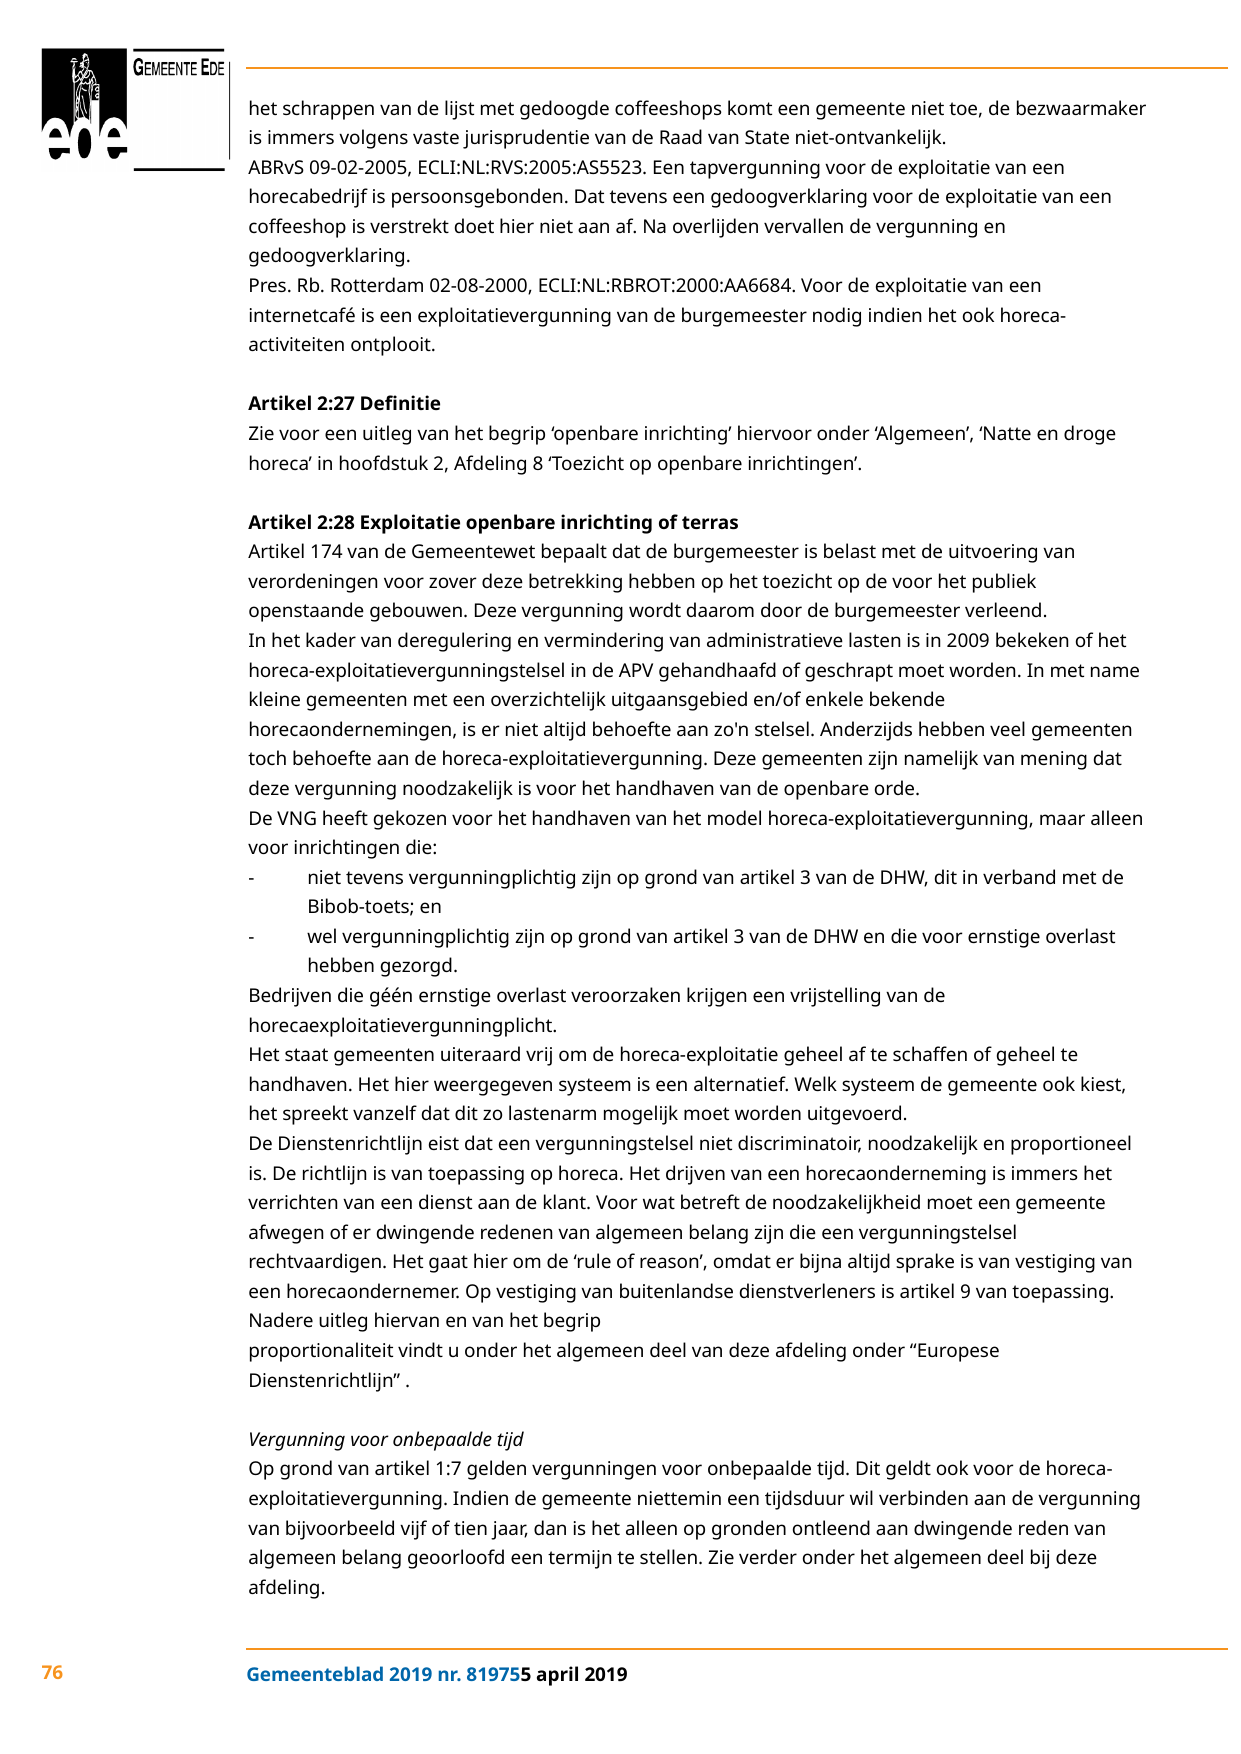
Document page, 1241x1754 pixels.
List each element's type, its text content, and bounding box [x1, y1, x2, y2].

picture [41, 47, 231, 172]
text Artikel 2:27 Definitie [248, 391, 1152, 416]
text Het staat gemeenten uiteraard vrij om de horeca-exploitatie geheel af te schaffen of geheel te handhaven. Het hier weergegeven systeem is een alternatief. Welk systeem de gemeente ook kiest, het spreekt vanzelf dat dit zo lastenarm mogelijk moet worden uitgevoerd. [248, 1041, 1152, 1126]
text Bedrijven die géén ernstige overlast veroorzaken krijgen een vrijstelling van de horecaexploitatievergunningplicht. [248, 982, 1152, 1038]
text Zie voor een uitleg van het begrip ‘openbare inrichting’ hiervoor onder ‘Algemeen’, ‘Natte en droge horeca’ in hoofdstuk 2, Afdeling 8 ‘Toezicht op openbare inrichtingen’. [248, 420, 1152, 476]
text Artikel 2:28 Exploitatie openbare inrichting of terras [248, 509, 1152, 535]
text De Dienstenrichtlijn eist dat een vergunningstelsel niet discriminatoir, noodzakelijk en proportioneel is. De richtlijn is van toepassing op horeca. Het drijven van een horecaonderneming is immers het verrichten van een dienst aan de klant. Voor wat betreft de noodzakelijkheid moet een gemeente afwegen of er dwingende redenen van algemeen belang zijn die een vergunningstelsel rechtvaardigen. Het gaat hier om de ‘rule of reason’, omdat er bijna altijd sprake is van vestiging van een horecaondernemer. Op vestiging van buitenlandse dienstverleners is artikel 9 van toepassing. Nadere uitleg hiervan en van het begrip [248, 1130, 1152, 1333]
text De VNG heeft gekozen voor het handhaven van het model horeca-exploitatievergunning, maar alleen voor inrichtingen die: [248, 805, 1152, 860]
text Vergunning voor onbepaalde tijd [248, 1426, 1152, 1452]
text proportionaliteit vindt u onder het algemeen deel van deze afdeling onder “Europese Dienstenrichtlijn” . [248, 1337, 1152, 1393]
text In het kader van deregulering en vermindering van administratieve lasten is in 2009 bekeken of het horeca-exploitatievergunningstelsel in de APV gehandhaafd of geschrapt moet worden. In met name kleine gemeenten met een overzichtelijk uitgaansgebied en/of enkele bekende horecaondernemingen, is er niet altijd behoefte aan zo'n stelsel. Anderzijds hebben veel gemeenten toch behoefte aan de horeca-exploitatievergunning. Deze gemeenten zijn namelijk van mening dat deze vergunning noodzakelijk is voor het handhaven van de openbare orde. [248, 627, 1152, 801]
list niet tevens vergunningplichtig zijn op grond van artikel 3 van de DHW, dit in verband met de Bibob-toets; en [248, 864, 1152, 919]
list wel vergunningplichtig zijn op grond van artikel 3 van de DHW en die voor ernstige overlast hebben gezorgd. [248, 923, 1152, 978]
text het schrappen van de lijst met gedoogde coffeeshops komt een gemeente niet toe, de bezwaarmaker is immers volgens vaste jurisprudentie van de Raad van State niet-ontvankelijk. [248, 95, 1152, 150]
text Pres. Rb. Rotterdam 02-08-2000, ECLI:NL:RBROT:2000:AA6684. Voor de exploitatie van een internetcafé is een exploitatievergunning van de burgemeester nodig indien het ook horeca-activiteiten ontplooit. [248, 272, 1152, 357]
text Artikel 174 van de Gemeentewet bepaalt dat de burgemeester is belast met de uitvoering van verordeningen voor zover deze betrekking hebben op het toezicht op de voor het publiek openstaande gebouwen. Deze vergunning wordt daarom door de burgemeester verleend. [248, 538, 1152, 623]
text ABRvS 09-02-2005, ECLI:NL:RVS:2005:AS5523. Een tapvergunning voor de exploitatie van een horecabedrijf is persoonsgebonden. Dat tevens een gedoogverklaring voor de exploitatie van een coffeeshop is verstrekt doet hier niet aan af. Na overlijden vervallen de vergunning en gedoogverklaring. [248, 154, 1152, 268]
text Op grond van artikel 1:7 gelden vergunningen voor onbepaalde tijd. Dit geldt ook voor de horeca-exploitatievergunning. Indien de gemeente niettemin een tijdsduur wil verbinden aan de vergunning van bijvoorbeeld vijf of tien jaar, dan is het alleen op gronden ontleend aan dwingende reden van algemeen belang geoorloofd een termijn te stellen. Zie verder onder het algemeen deel bij deze afdeling. [248, 1456, 1152, 1600]
